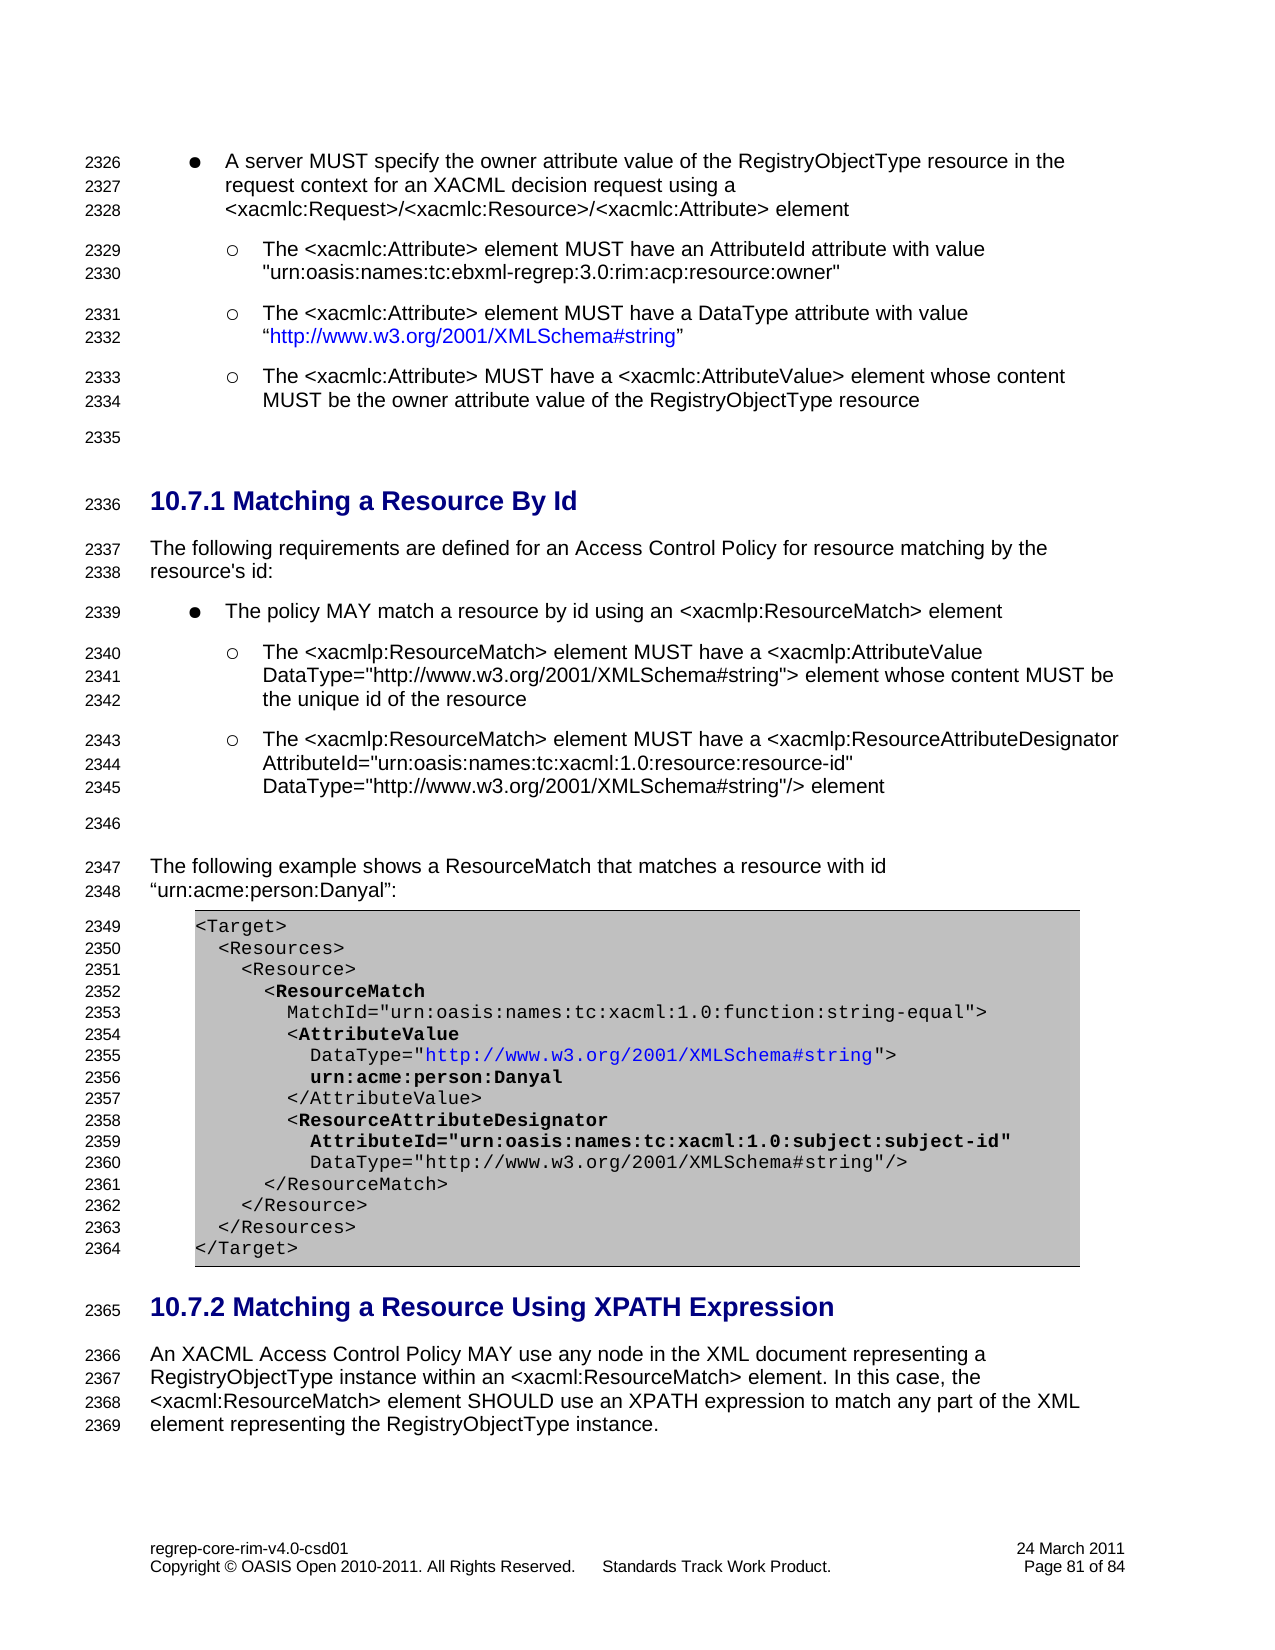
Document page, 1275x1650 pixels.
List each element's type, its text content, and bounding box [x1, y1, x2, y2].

text <Target> [195, 911, 1080, 932]
text </Resource> [195, 1189, 1080, 1211]
text </ResourceMatch> [195, 1168, 1080, 1189]
list The <xacmlc:Attribute> element MUST have an AttributeId attribute with value "urn:oasis:names:tc:ebxml-regrep:3.0:rim:acp:resource:owner" [225, 237, 1125, 284]
text <AttributeValue [195, 1018, 1080, 1039]
text DataType="http://www.w3.org/2001/XMLSchema#string"/> [195, 1146, 1080, 1168]
text The following requirements are defined for an Access Control Policy for resource matching by the resource's id: [150, 536, 1125, 583]
text urn:acme:person:Danyal [195, 1061, 1080, 1082]
list The <xacmlp:ResourceMatch> element MUST have a <xacmlp:ResourceAttributeDesignator AttributeId="urn:oasis:names:tc:xacml:1.0:resource:resource-id" DataType="http://www.w3.org/2001/XMLSchema#string"/> element [225, 727, 1125, 798]
text <Resource> [195, 953, 1080, 975]
text <ResourceMatch [195, 975, 1080, 996]
text AttributeId="urn:oasis:names:tc:xacml:1.0:subject:subject-id" [195, 1125, 1080, 1146]
text <Resources> [195, 932, 1080, 953]
text </Resources> [195, 1211, 1080, 1232]
list A server MUST specify the owner attribute value of the RegistryObjectType resource in the request context for an XACML decision request using a <xacmlc:Request>/<xacmlc:Resource>/<xacmlc:Attribute> element [187, 150, 1125, 221]
list The <xacmlc:Attribute> element MUST have a DataType attribute with value “http://www.w3.org/2001/XMLSchema#string” [225, 301, 1125, 348]
text </AttributeValue> [195, 1082, 1080, 1103]
subtitle Matching a Resource Using XPATH Expression [150, 1291, 1125, 1321]
text An XACML Access Control Policy MAY use any node in the XML document representing a RegistryObjectType instance within an <xacml:ResourceMatch> element. In this case, the <xacml:ResourceMatch> element SHOULD use an XPATH expression to match any part of the XML element representing the RegistryObjectType instance. [150, 1342, 1125, 1436]
subtitle Matching a Resource By Id [150, 485, 1125, 515]
text The following example shows a ResourceMatch that matches a resource with id “urn:acme:person:Danyal”: [150, 855, 1125, 902]
text MatchId="urn:oasis:names:tc:xacml:1.0:function:string-equal"> [195, 996, 1080, 1018]
text <ResourceAttributeDesignator [195, 1103, 1080, 1125]
list The <xacmlp:ResourceMatch> element MUST have a <xacmlp:AttributeValue DataType="http://www.w3.org/2001/XMLSchema#string"> element whose content MUST be the unique id of the resource [225, 640, 1125, 711]
list The <xacmlc:Attribute> MUST have a <xacmlc:AttributeValue> element whose content MUST be the owner attribute value of the RegistryObjectType resource [225, 365, 1125, 412]
text DataType="http://www.w3.org/2001/XMLSchema#string"> [195, 1039, 1080, 1061]
text </Target> [195, 1232, 1080, 1266]
list The policy MAY match a resource by id using an <xacmlp:ResourceMatch> element [187, 600, 1125, 623]
